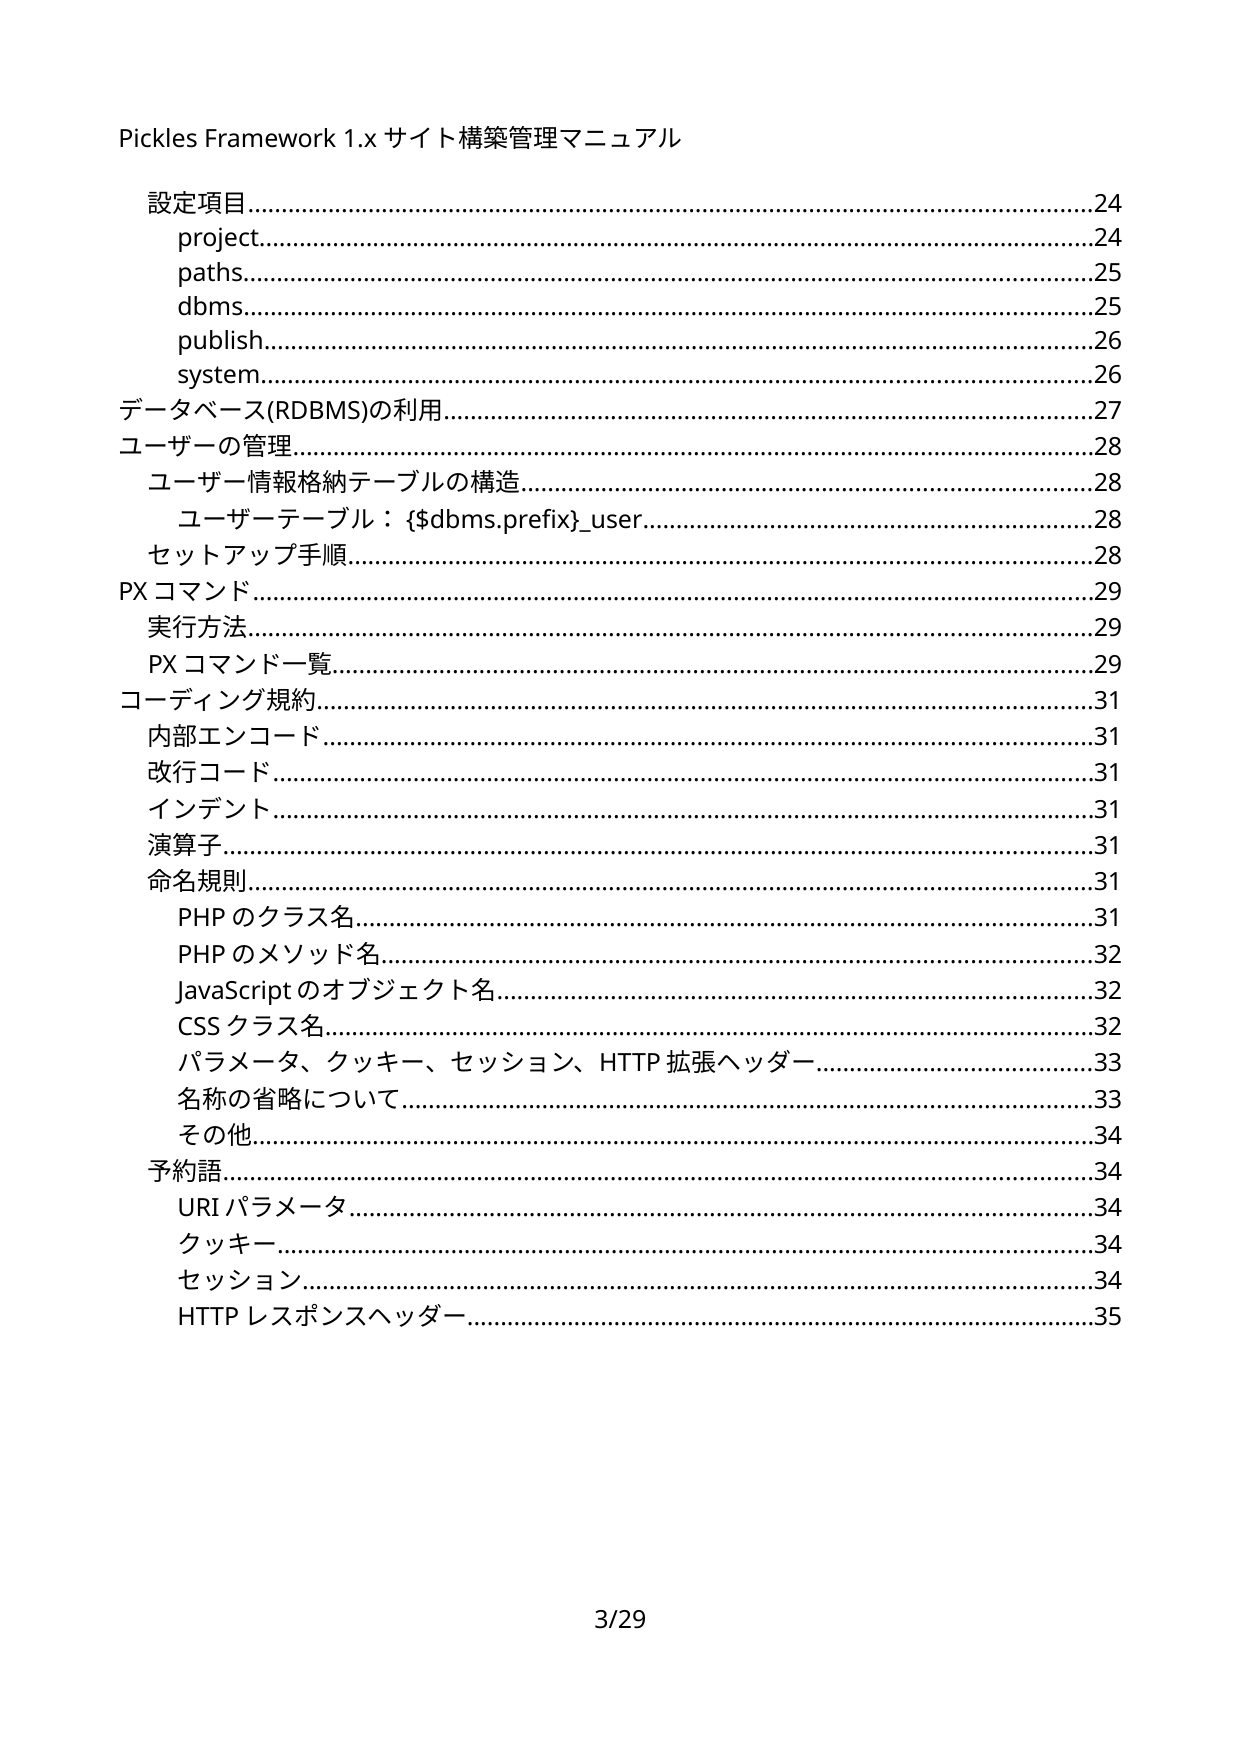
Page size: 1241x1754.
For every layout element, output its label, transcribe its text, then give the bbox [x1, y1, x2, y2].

text 命名規則 31 [148, 862, 1122, 898]
text HTTPレスポンスヘッダー 35 [177, 1297, 1122, 1333]
text ユーザー情報格納テーブルの構造 28 [148, 463, 1122, 499]
text publish 26 [177, 322, 1122, 356]
text インデント 31 [148, 789, 1122, 825]
text PXコマンド 29 [118, 572, 1122, 608]
text クッキー 34 [177, 1224, 1122, 1260]
text system 26 [177, 356, 1122, 390]
text 設定項目 24 [148, 184, 1122, 220]
text セットアップ手順 28 [148, 535, 1122, 572]
text JavaScriptのオブジェクト名 32 [177, 970, 1122, 1007]
text ユーザーテーブル： {$dbms.prefix}_user 28 [177, 499, 1122, 535]
text paths 25 [177, 254, 1122, 288]
text dbms 25 [177, 288, 1122, 322]
text project 24 [177, 220, 1122, 254]
text データベース(RDBMS)の利用 27 [118, 390, 1122, 427]
text その他 34 [177, 1115, 1122, 1152]
text 改行コード 31 [148, 753, 1122, 789]
text PHPのクラス名 31 [177, 898, 1122, 934]
text CSSクラス名 32 [177, 1007, 1122, 1043]
text パラメータ、クッキー、セッション、HTTP拡張ヘッダー 33 [177, 1043, 1122, 1079]
text コーディング規約 31 [118, 680, 1122, 717]
text URIパラメータ 34 [177, 1188, 1122, 1224]
text 内部エンコード 31 [148, 717, 1122, 753]
text ユーザーの管理 28 [118, 427, 1122, 463]
text PXコマンド一覧 29 [148, 644, 1122, 680]
text 名称の省略について 33 [177, 1079, 1122, 1115]
text PHPのメソッド名 32 [177, 934, 1122, 970]
text セッション 34 [177, 1260, 1122, 1297]
text 実行方法 29 [148, 608, 1122, 644]
text 予約語 34 [148, 1152, 1122, 1188]
text 演算子 31 [148, 825, 1122, 862]
